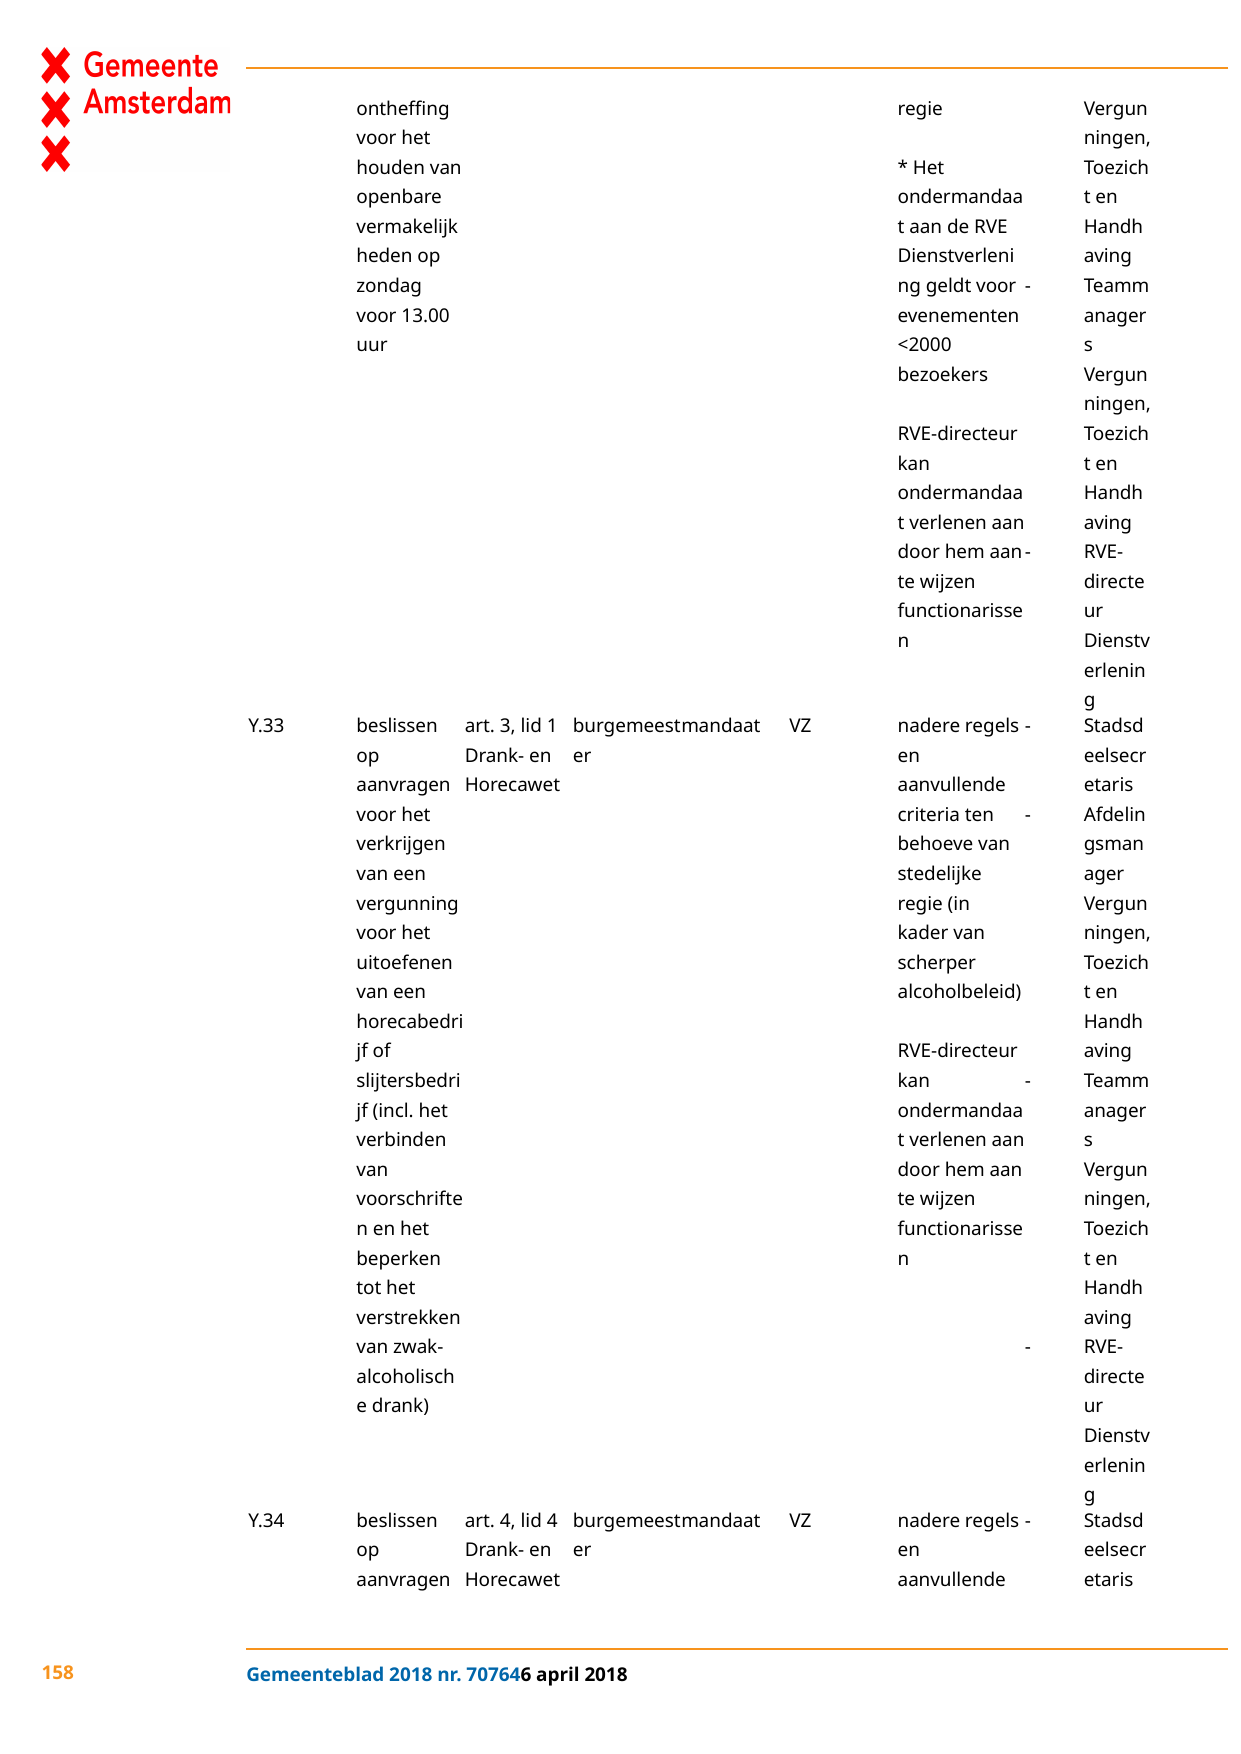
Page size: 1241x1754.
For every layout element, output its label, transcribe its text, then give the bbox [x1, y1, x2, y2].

table_cell beslissen op aanvragen [356, 1507, 464, 1592]
table_cell burgemeester [573, 712, 681, 1507]
table_cell [248, 95, 356, 712]
table_cell art. 4, lid 4 Drank- en Horecawet [465, 1507, 573, 1592]
table_cell burgemeester [573, 1507, 681, 1592]
table_cell [465, 95, 573, 712]
table_cell Y.34 [248, 1507, 356, 1592]
table_cell ontheffing voor het houden van openbare vermakelijkheden op zondag voor 13.00 uur [356, 95, 464, 712]
table_cell Vergunningen, Toezicht en Handhaving Teammanagers Vergunningen, Toezicht en Handhaving RVE-directeur Dienstverlening [1025, 95, 1152, 712]
table_cell beslissen op aanvragen voor het verkrijgen van een vergunning voor het uitoefenen van een horecabedrijf of slijtersbedrijf (incl. het verbinden van voorschriften en het beperken tot het verstrekken van zwak-alcoholische drank) [356, 712, 464, 1507]
table_cell Stadsdeelsecretaris Afdelingsmanager Vergunningen, Toezicht en Handhaving Teammanagers Vergunningen, Toezicht en Handhaving RVE-directeur Dienstverlening [1025, 712, 1152, 1507]
table_cell VZ [789, 1507, 897, 1592]
table_cell [681, 95, 789, 712]
table_cell VZ [789, 712, 897, 1507]
table_cell mandaat [681, 712, 789, 1507]
picture [41, 47, 231, 172]
table_cell mandaat [681, 1507, 789, 1592]
table_cell Stadsdeelsecretaris [1025, 1507, 1152, 1592]
table_cell Y.33 [248, 712, 356, 1507]
table_cell nadere regels en aanvullende criteria ten behoeve van stedelijke regie (in kader van scherper alcoholbeleid) RVE-directeur kan ondermandaat verlenen aan door hem aan te wijzen functionarissen [898, 712, 1024, 1507]
table_cell art. 3, lid 1 Drank- en Horecawet [465, 712, 573, 1507]
table_cell [573, 95, 681, 712]
table_cell [789, 95, 897, 712]
table_cell nadere regels en aanvullende [898, 1507, 1024, 1592]
table_cell regie * Het ondermandaat aan de RVE Dienstverlening geldt voor evenementen <2000 bezoekers RVE-directeur kan ondermandaat verlenen aan door hem aan te wijzen functionarissen [898, 95, 1024, 712]
